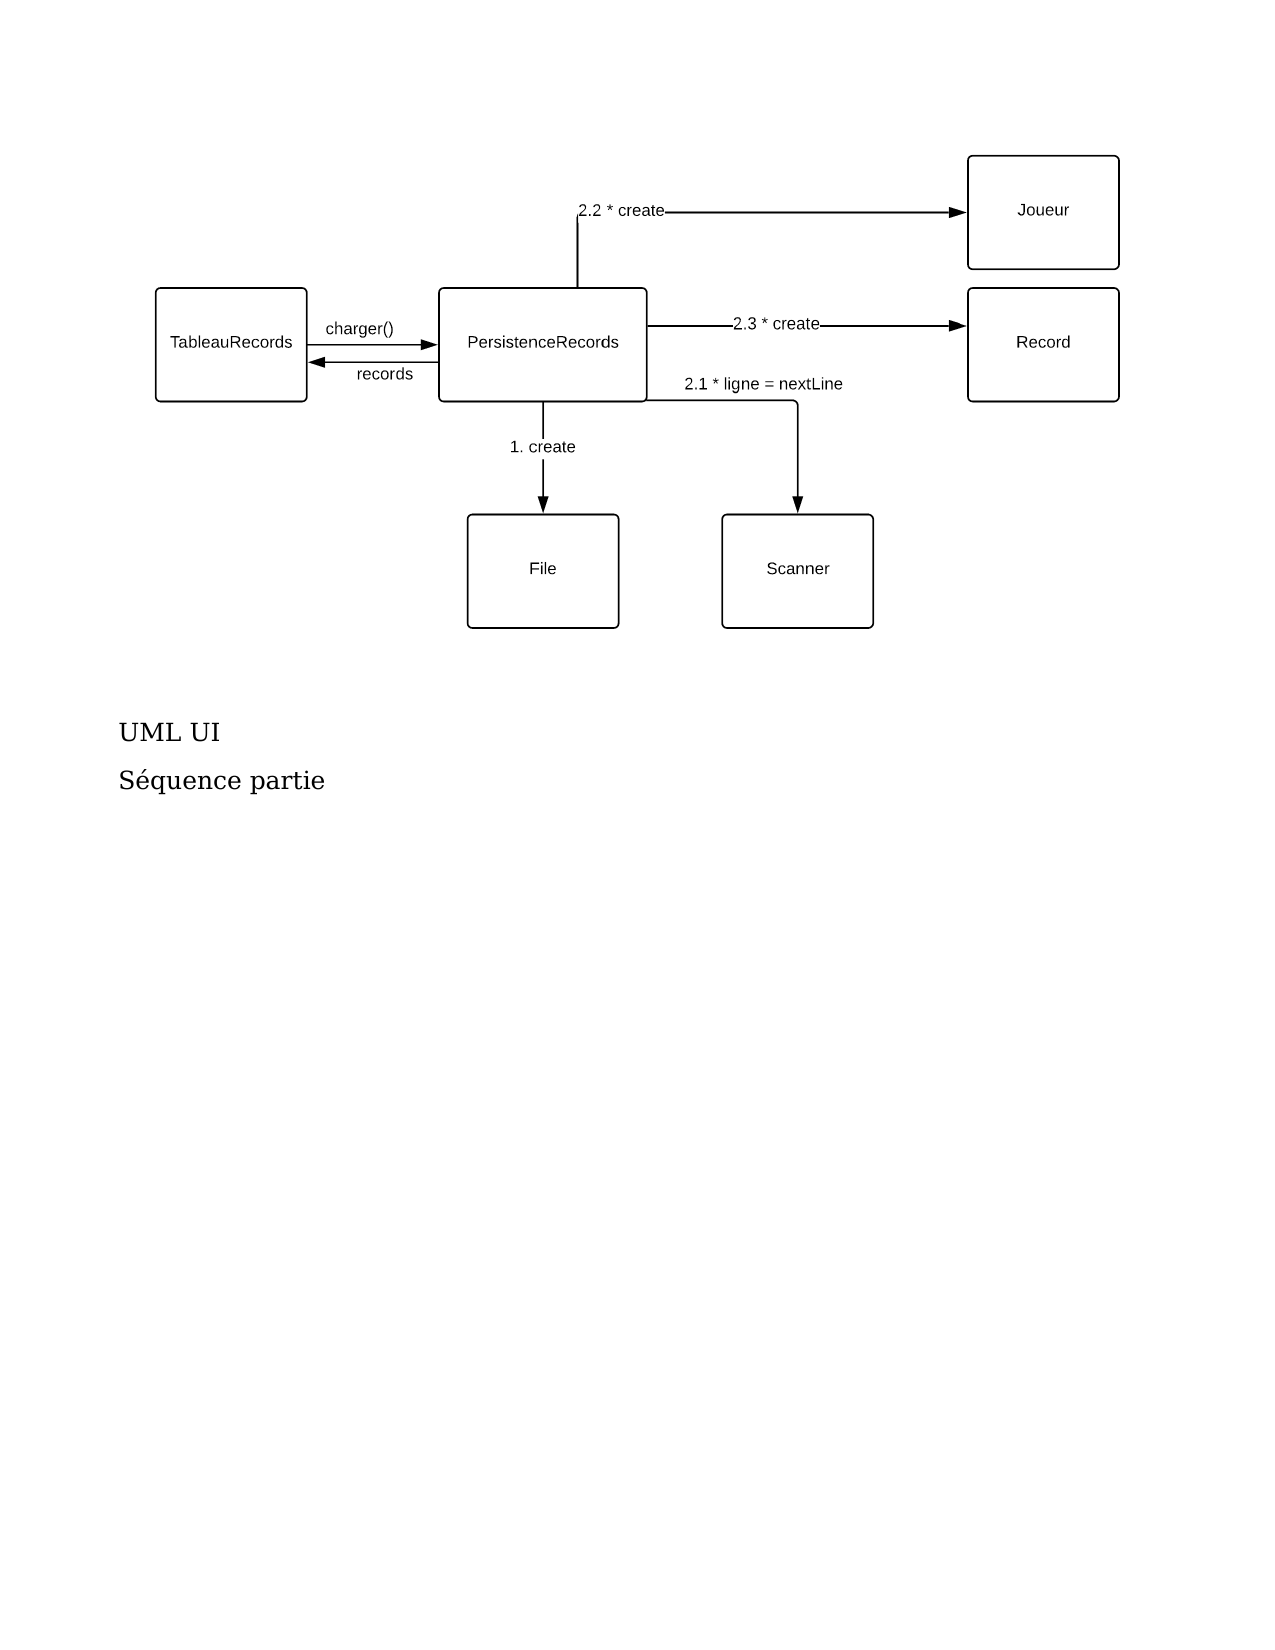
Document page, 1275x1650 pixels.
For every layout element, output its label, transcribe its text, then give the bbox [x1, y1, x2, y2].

picture [118, 118, 1157, 666]
text Séquence partie [118, 767, 1157, 796]
text UML UI [118, 718, 1157, 748]
